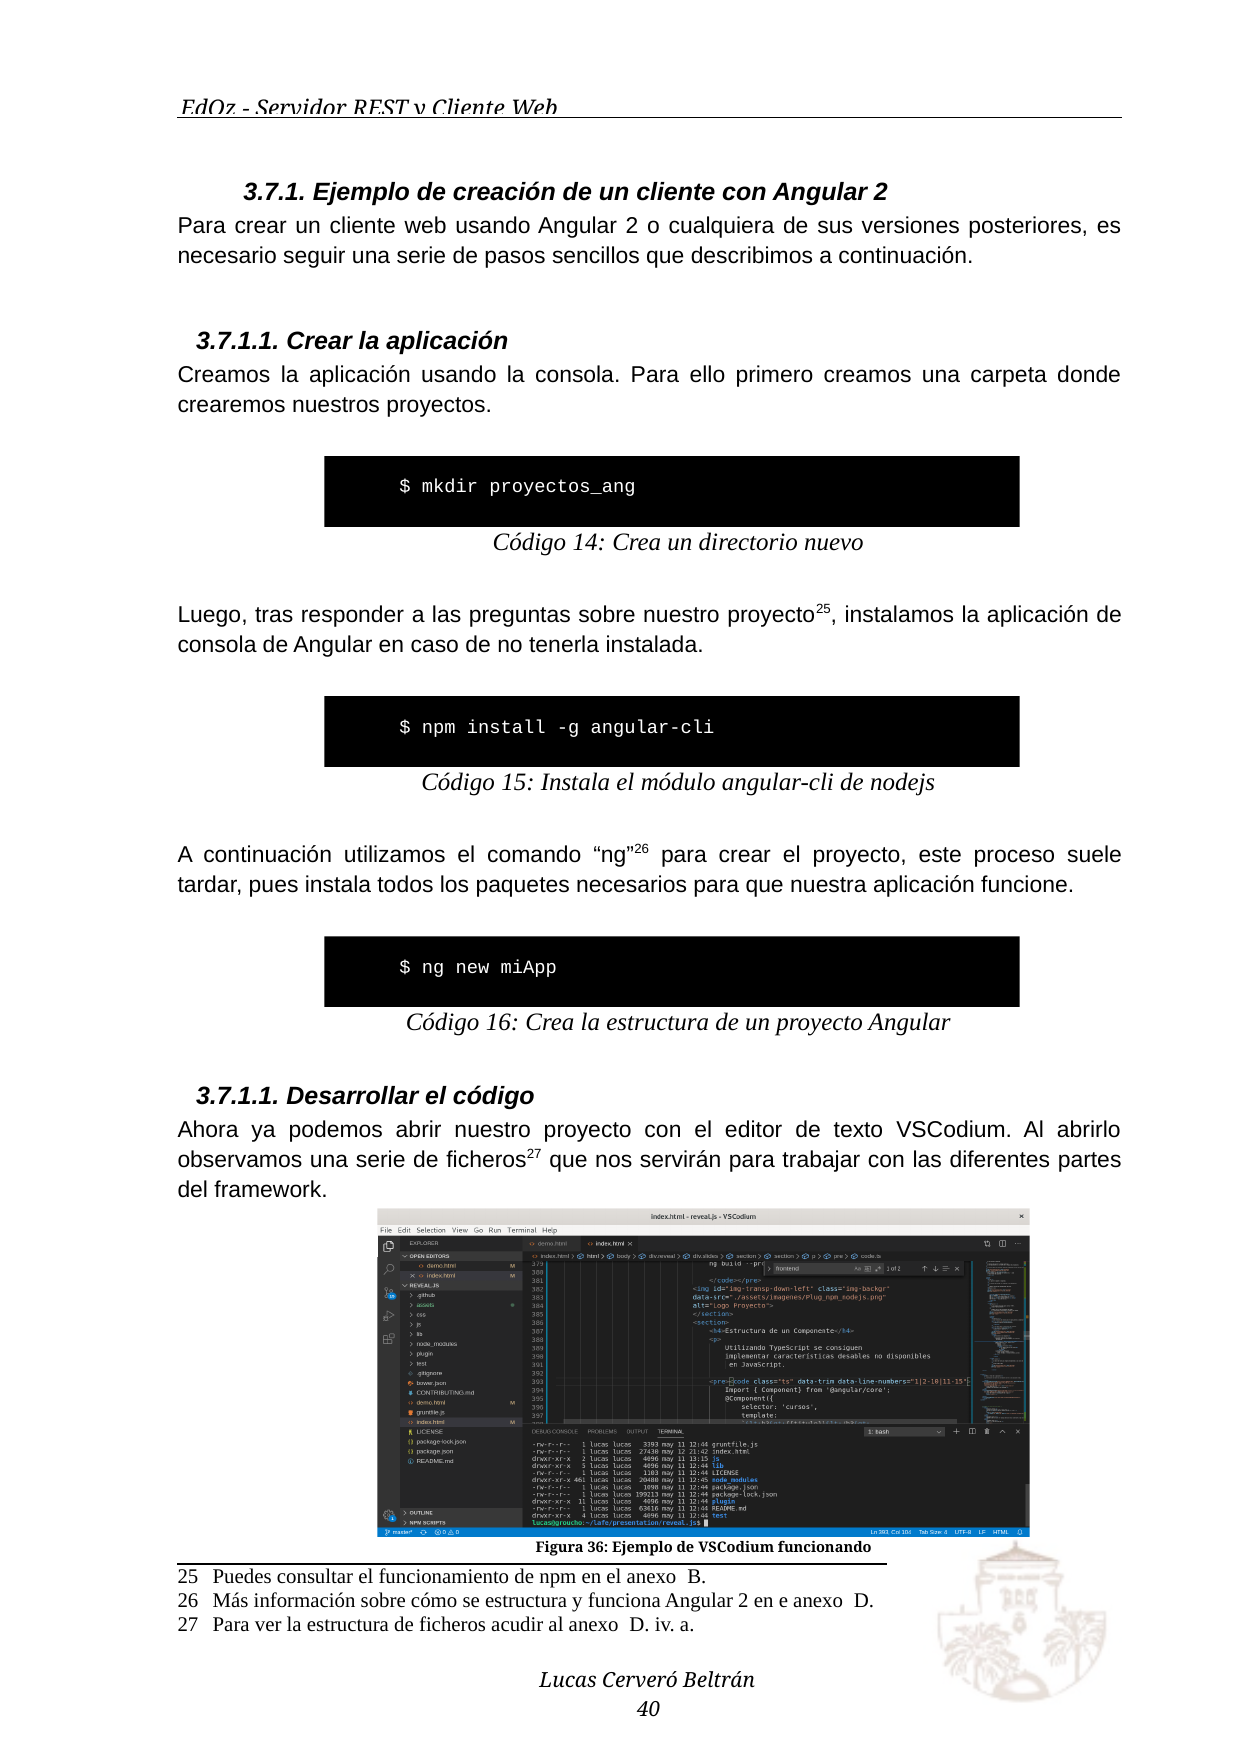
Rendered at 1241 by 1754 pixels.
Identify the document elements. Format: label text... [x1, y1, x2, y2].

text Código 15: Instala el módulo angular-cli de nodejs [324, 695, 1034, 796]
text Código 16: Crea la estructura de un proyecto Angular [324, 935, 1034, 1036]
picture [377, 1208, 1030, 1537]
list Desarrollar el código [177, 1081, 1122, 1110]
list Crear la aplicación [177, 326, 1122, 355]
text A continuación utilizamos el comando “ng” para crear el proyecto, este proceso suele tardar, pues instala todos los paquetes necesarios para que nuestra aplicación funcione. [177, 841, 1122, 897]
list Para crear un cliente web usando Angular 2 o cualquiera de sus versiones posteriores, es necesario seguir una serie de pasos sencillos que describimos a continuación. [177, 212, 1122, 268]
text Luego, tras responder a las preguntas sobre nuestro proyecto, instalamos la aplicación de consola de Angular en caso de no tenerla instalada. [177, 601, 1122, 657]
list Creamos la aplicación usando la consola. Para ello primero creamos una carpeta donde crearemos nuestros proyectos. [177, 361, 1122, 417]
text Código 14: Crea un directorio nuevo [324, 455, 1034, 556]
text Más información sobre cómo se estructura y funciona Angular 2 en e anexo D. [177, 1588, 1122, 1612]
text Figura 36: Ejemplo de VSCodium funcionando [349, 1537, 1058, 1557]
list Ejemplo de creación de un cliente con Angular 2 [177, 177, 1122, 206]
text Ahora ya podemos abrir nuestro proyecto con el editor de texto VSCodium. Al abrirlo observamos una serie de ficheros que nos servirán para trabajar con las diferentes partes del framework. [177, 1116, 1122, 1202]
text Para ver la estructura de ficheros acudir al anexo D.iv.a. [177, 1612, 1122, 1636]
text Puedes consultar el funcionamiento de npm en el anexo B. [177, 1564, 1122, 1588]
